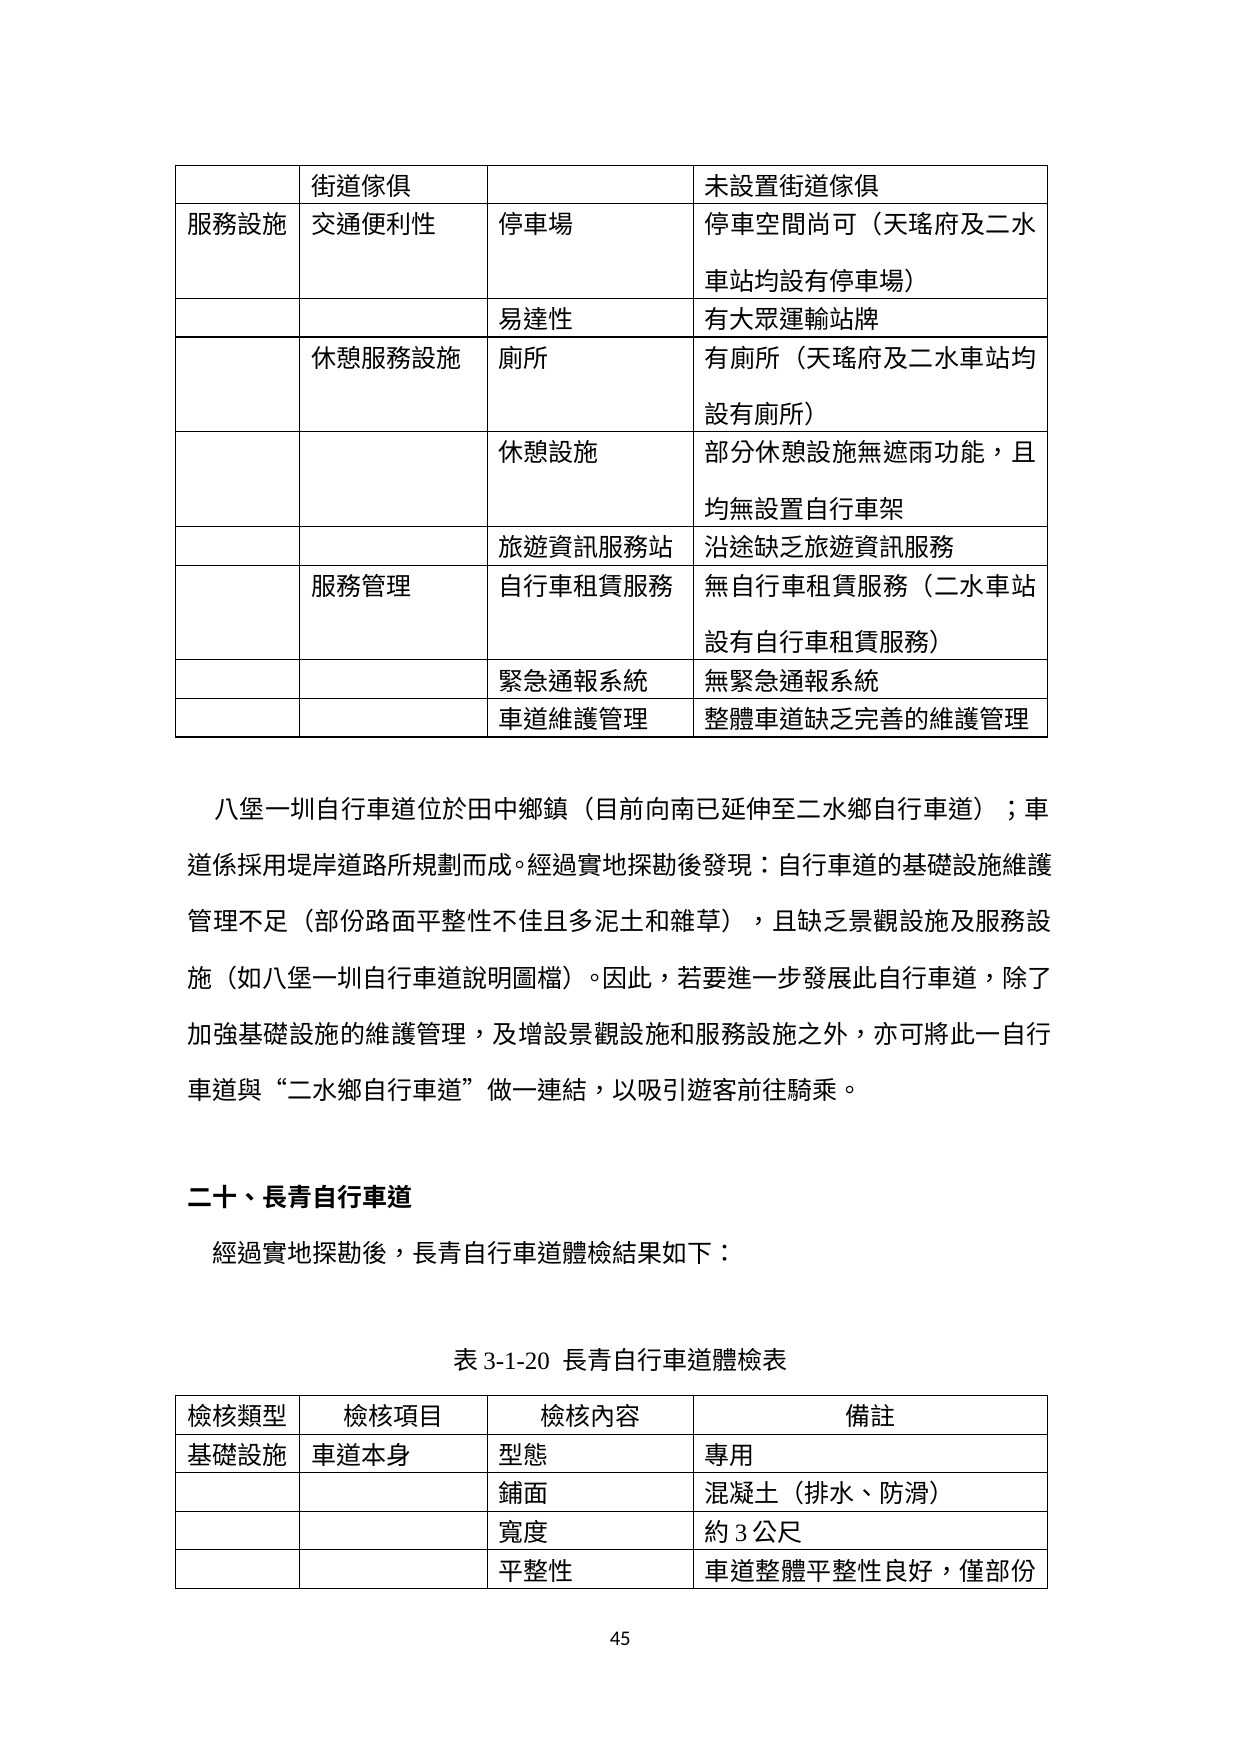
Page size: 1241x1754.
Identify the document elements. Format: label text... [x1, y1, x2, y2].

table_cell 服務管理 [300, 566, 487, 659]
table_cell [176, 527, 299, 564]
table_cell 無緊急通報系統 [694, 660, 1047, 698]
table_cell 車道維護管理 [488, 699, 693, 736]
table_header 備註 [694, 1396, 1047, 1434]
table_cell 停車場 [488, 204, 693, 298]
table_cell 基礎設施 [176, 1435, 299, 1472]
table_cell [176, 1512, 299, 1549]
table_cell 型態 [488, 1435, 693, 1472]
table_cell 休憩服務設施 [300, 338, 487, 431]
table_cell [176, 338, 299, 431]
table_cell 緊急通報系統 [488, 660, 693, 698]
text 經過實地探勘後，長青自行車道體檢結果如下： [187, 1233, 1053, 1270]
table_cell 部分休憩設施無遮雨功能，且均無設置自行車架 [694, 432, 1047, 526]
table_cell [488, 166, 693, 203]
text 八堡一圳自行車道位於田中鄉鎮（目前向南已延伸至二水鄉自行車道）；車道係採用堤岸道路所規劃而成。經過實地探勘後發現：自行車道的基礎設施維護管理不足（部份路面平整性不佳且多泥土和雜草），且缺乏景觀設施及服務設施（如八堡一圳自行車道說明圖檔）。因此，若要進一步發展此自行車道，除了加強基礎設施的維護管理，及增設景觀設施和服務設施之外，亦可將此一自行車道與“二水鄉自行車道”做一連結，以吸引遊客前往騎乘。 [187, 789, 1053, 1107]
table_cell [176, 1550, 299, 1588]
table_cell 專用 [694, 1435, 1047, 1472]
table_cell [300, 660, 487, 698]
table_header 檢核項目 [300, 1396, 487, 1434]
table_cell 有廁所（天瑤府及二水車站均設有廁所） [694, 338, 1047, 431]
table_cell [300, 527, 487, 564]
table_cell 有大眾運輸站牌 [694, 299, 1047, 336]
table_cell 旅遊資訊服務站 [488, 527, 693, 564]
table_cell 平整性 [488, 1550, 693, 1588]
table_cell [300, 299, 487, 336]
table_cell [300, 1550, 487, 1588]
table_cell 混凝土（排水、防滑） [694, 1473, 1047, 1511]
table_cell [176, 432, 299, 526]
table_cell [176, 566, 299, 659]
table_cell 鋪面 [488, 1473, 693, 1511]
table_cell 車道本身 [300, 1435, 487, 1472]
table_cell 交通便利性 [300, 204, 487, 298]
table_cell [176, 299, 299, 336]
table_cell 車道整體平整性良好，僅部份 [694, 1550, 1047, 1588]
table_cell 整體車道缺乏完善的維護管理 [694, 699, 1047, 736]
table_cell 自行車租賃服務 [488, 566, 693, 659]
table_cell 停車空間尚可（天瑤府及二水車站均設有停車場） [694, 204, 1047, 298]
table_cell 寬度 [488, 1512, 693, 1549]
table_cell [176, 660, 299, 698]
table_cell [300, 432, 487, 526]
table_cell 休憩設施 [488, 432, 693, 526]
text 表3-1-20 長青自行車道體檢表 [187, 1339, 1053, 1377]
table_cell [300, 699, 487, 736]
table_cell [176, 699, 299, 736]
table_cell 廁所 [488, 338, 693, 431]
table_cell 無自行車租賃服務（二水車站設有自行車租賃服務） [694, 566, 1047, 659]
table_cell 服務設施 [176, 204, 299, 298]
table_cell 未設置街道傢俱 [694, 166, 1047, 203]
table_cell [176, 166, 299, 203]
text 二十、長青自行車道 [187, 1177, 1053, 1214]
table_cell 沿途缺乏旅遊資訊服務 [694, 527, 1047, 564]
table_header 檢核內容 [488, 1396, 693, 1434]
table_cell [300, 1473, 487, 1511]
table_cell 約3公尺 [694, 1512, 1047, 1549]
table_cell 易達性 [488, 299, 693, 336]
table_cell [300, 1512, 487, 1549]
table_cell [176, 1473, 299, 1511]
table_cell 街道傢俱 [300, 166, 487, 203]
table_header 檢核類型 [176, 1396, 299, 1434]
